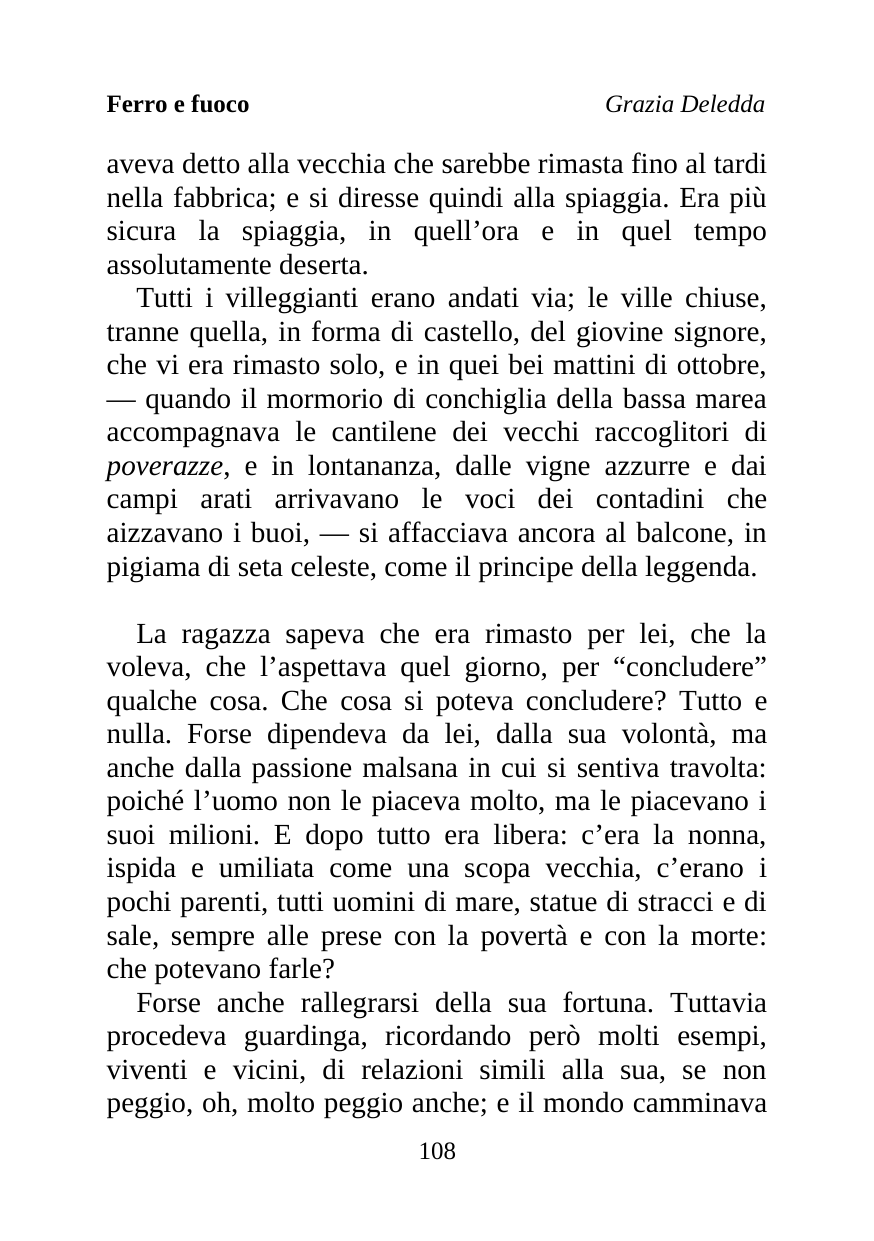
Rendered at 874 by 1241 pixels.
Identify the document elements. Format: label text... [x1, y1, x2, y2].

text aveva detto alla vecchia che sarebbe rimasta fino al tardi nella fabbrica; e si diresse quindi alla spiaggia. Era più sicura la spiaggia, in quell’ora e in quel tempo assolutamente deserta. [106, 146, 768, 280]
text La ragazza sapeva che era rimasto per lei, che la voleva, che l’aspettava quel giorno, per “concludere” qualche cosa. Che cosa si poteva concludere? Tutto e nulla. Forse dipendeva da lei, dalla sua volontà, ma anche dalla passione malsana in cui si sentiva travolta: poiché l’uomo non le piaceva molto, ma le piacevano i suoi milioni. E dopo tutto era libera: c’era la nonna, ispida e umiliata come una scopa vecchia, c’erano i pochi parenti, tutti uomini di mare, statue di stracci e di sale, sempre alle prese con la povertà e con la morte: che potevano farle? [106, 616, 768, 985]
text Tutti i villeggianti erano andati via; le ville chiuse, tranne quella, in forma di castello, del giovine signore, che vi era rimasto solo, e in quei bei mattini di ottobre, — quando il mormorio di conchiglia della bassa marea accompagnava le cantilene dei vecchi raccoglitori di poverazze, e in lontananza, dalle vigne azzurre e dai campi arati arrivavano le voci dei contadini che aizzavano i buoi, — si affacciava ancora al balcone, in pigiama di seta celeste, come il principe della leggenda. [106, 280, 768, 582]
text Forse anche rallegrarsi della sua fortuna. Tuttavia procedeva guardinga, ricordando però molti esempi, viventi e vicini, di relazioni simili alla sua, se non peggio, oh, molto peggio anche; e il mondo camminava [106, 985, 768, 1119]
